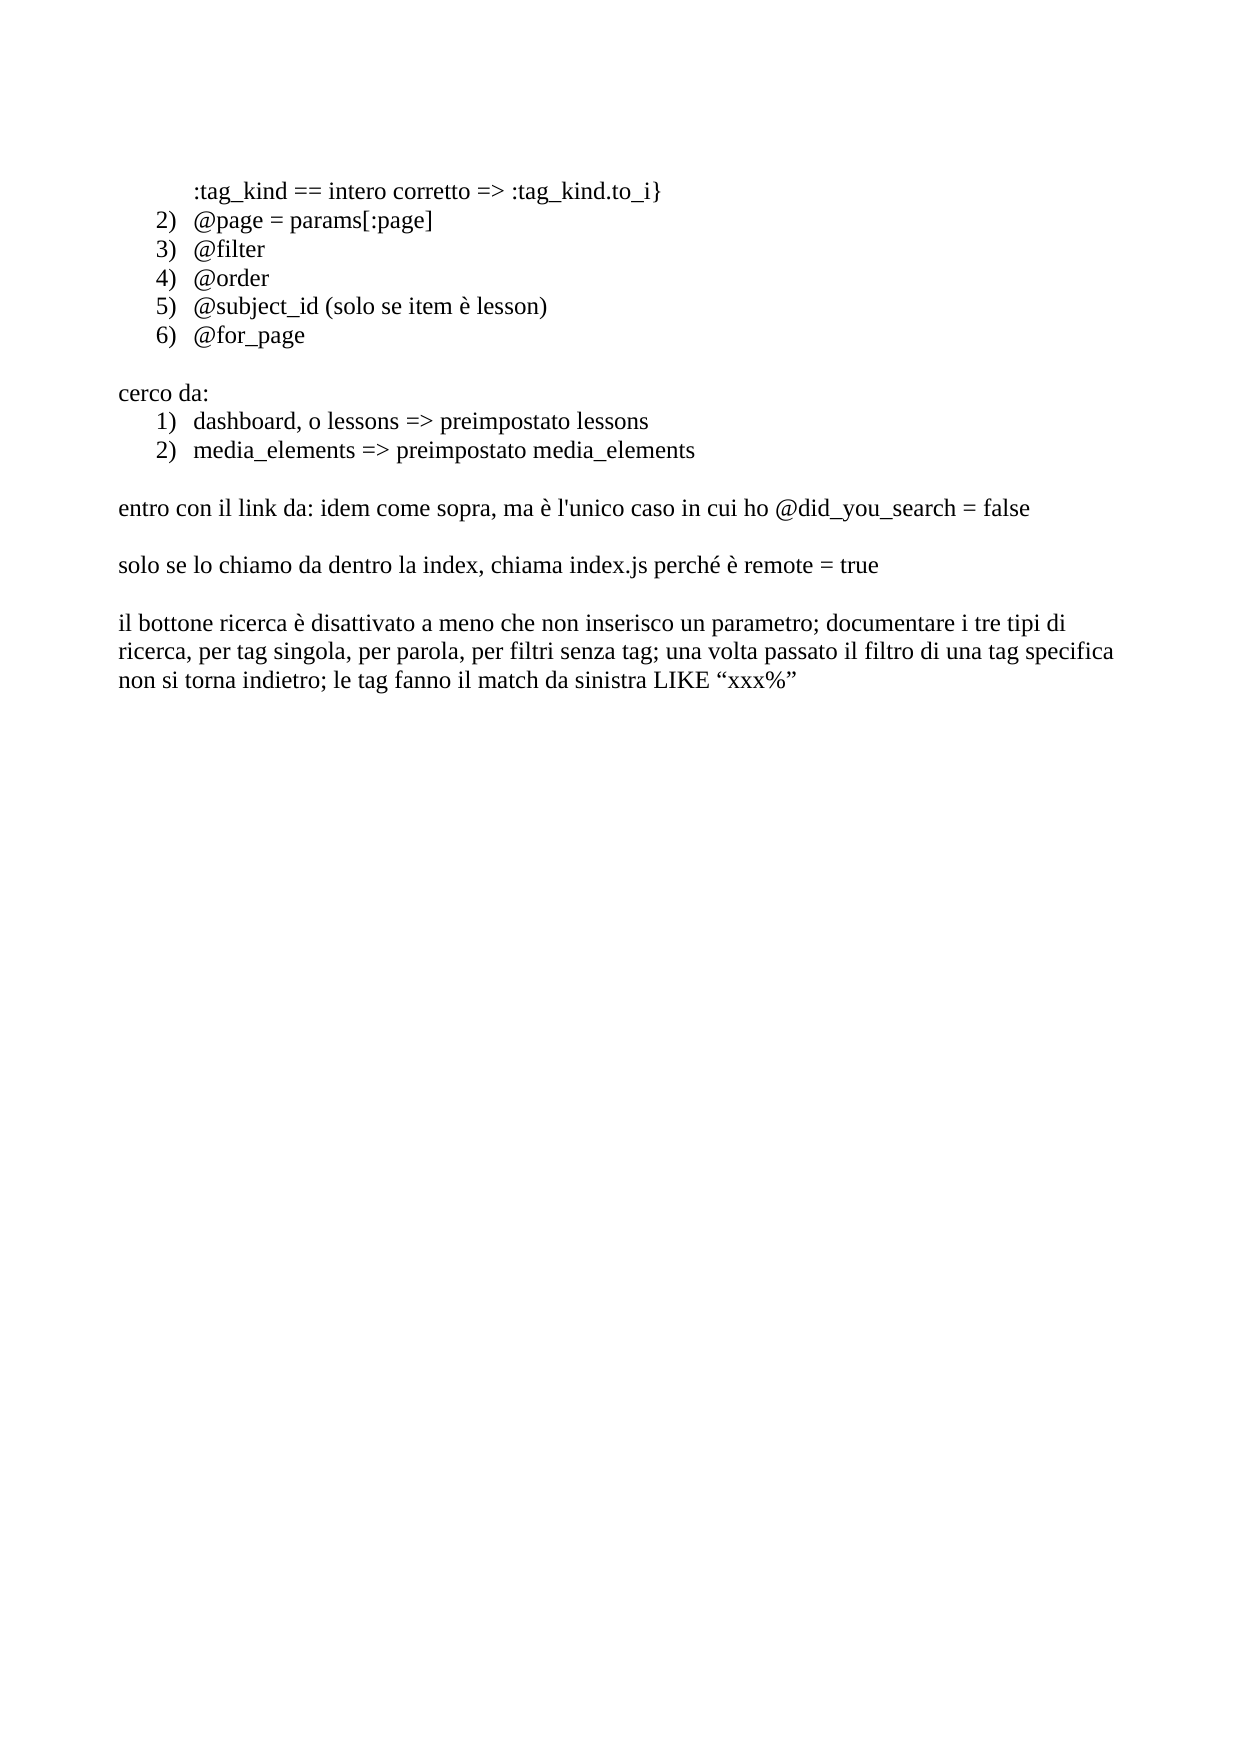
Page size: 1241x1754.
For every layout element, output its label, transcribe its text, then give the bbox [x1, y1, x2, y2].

list @filter [156, 234, 1122, 263]
list @subject_id (solo se item è lesson) [156, 291, 1122, 320]
list :tag_kind == intero corretto => :tag_kind.to_i} [156, 176, 1122, 205]
list dashboard, o lessons => preimpostato lessons [156, 406, 1122, 435]
list media_elements => preimpostato media_elements [156, 435, 1122, 464]
text cerco da: [118, 378, 1122, 406]
list @for_page [156, 320, 1122, 349]
text solo se lo chiamo da dentro la index, chiama index.js perché è remote = true [118, 550, 1122, 579]
text il bottone ricerca è disattivato a meno che non inserisco un parametro; documentare i tre tipi di ricerca, per tag singola, per parola, per filtri senza tag; una volta passato il filtro di una tag specifica non si torna indietro; le tag fanno il match da sinistra LIKE “xxx%” [118, 608, 1122, 694]
list @page = params[:page] [156, 205, 1122, 234]
list @order [156, 263, 1122, 291]
text entro con il link da: idem come sopra, ma è l'unico caso in cui ho @did_you_search = false [118, 493, 1122, 521]
